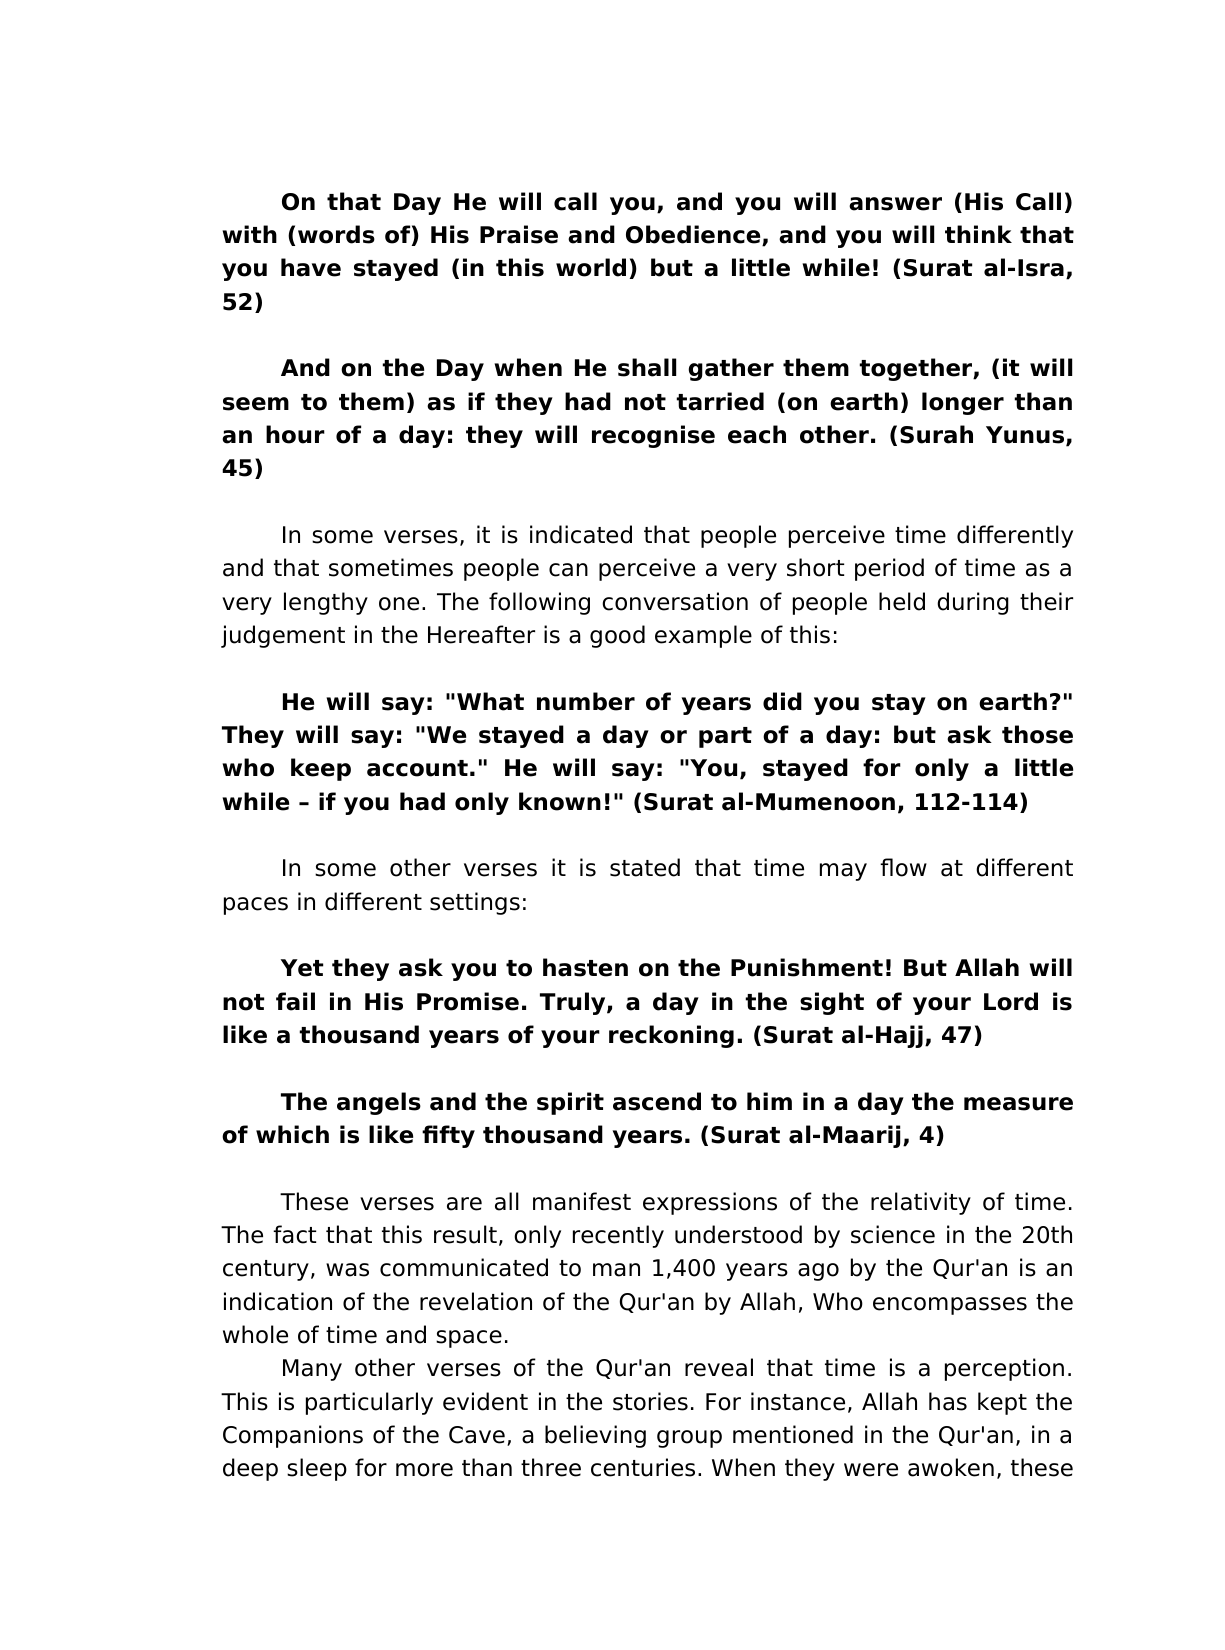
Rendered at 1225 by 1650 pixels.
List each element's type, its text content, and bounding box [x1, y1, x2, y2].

text In some other verses it is stated that time may flow at different paces in different settings: [222, 850, 1075, 917]
text On that Day He will call you, and you will answer (His Call) with (words of) His Praise and Obedience, and you will think that you have stayed (in this world) but a little while! (Surat al-Isra, 52) [222, 183, 1075, 317]
text And on the Day when He shall gather them together, (it will seem to them) as if they had not tarried (on earth) longer than an hour of a day: they will recognise each other. (Surah Yunus, 45) [222, 350, 1075, 483]
text He will say: "What number of years did you stay on earth?" They will say: "We stayed a day or part of a day: but ask those who keep account." He will say: "You, stayed for only a little while – if you had only known!" (Surat al-Mumenoon, 112-114) [222, 683, 1075, 817]
text Yet they ask you to hasten on the Punishment! But Allah will not fail in His Promise. Truly, a day in the sight of your Lord is like a thousand years of your reckoning. (Surat al-Hajj, 47) [222, 950, 1075, 1050]
text These verses are all manifest expressions of the relativity of time. The fact that this result, only recently understood by science in the 20th century, was communicated to man 1,400 years ago by the Qur'an is an indication of the revelation of the Qur'an by Allah, Who encompasses the whole of time and space. [222, 1183, 1075, 1350]
text Many other verses of the Qur'an reveal that time is a perception. This is particularly evident in the stories. For instance, Allah has kept the Companions of the Cave, a believing group mentioned in the Qur'an, in a deep sleep for more than three centuries. When they were awoken, these [222, 1350, 1075, 1483]
text In some verses, it is indicated that people perceive time differently and that sometimes people can perceive a very short period of time as a very lengthy one. The following conversation of people held during their judgement in the Hereafter is a good example of this: [222, 517, 1075, 650]
text The angels and the spirit ascend to him in a day the measure of which is like fifty thousand years. (Surat al-Maarij, 4) [222, 1083, 1075, 1150]
